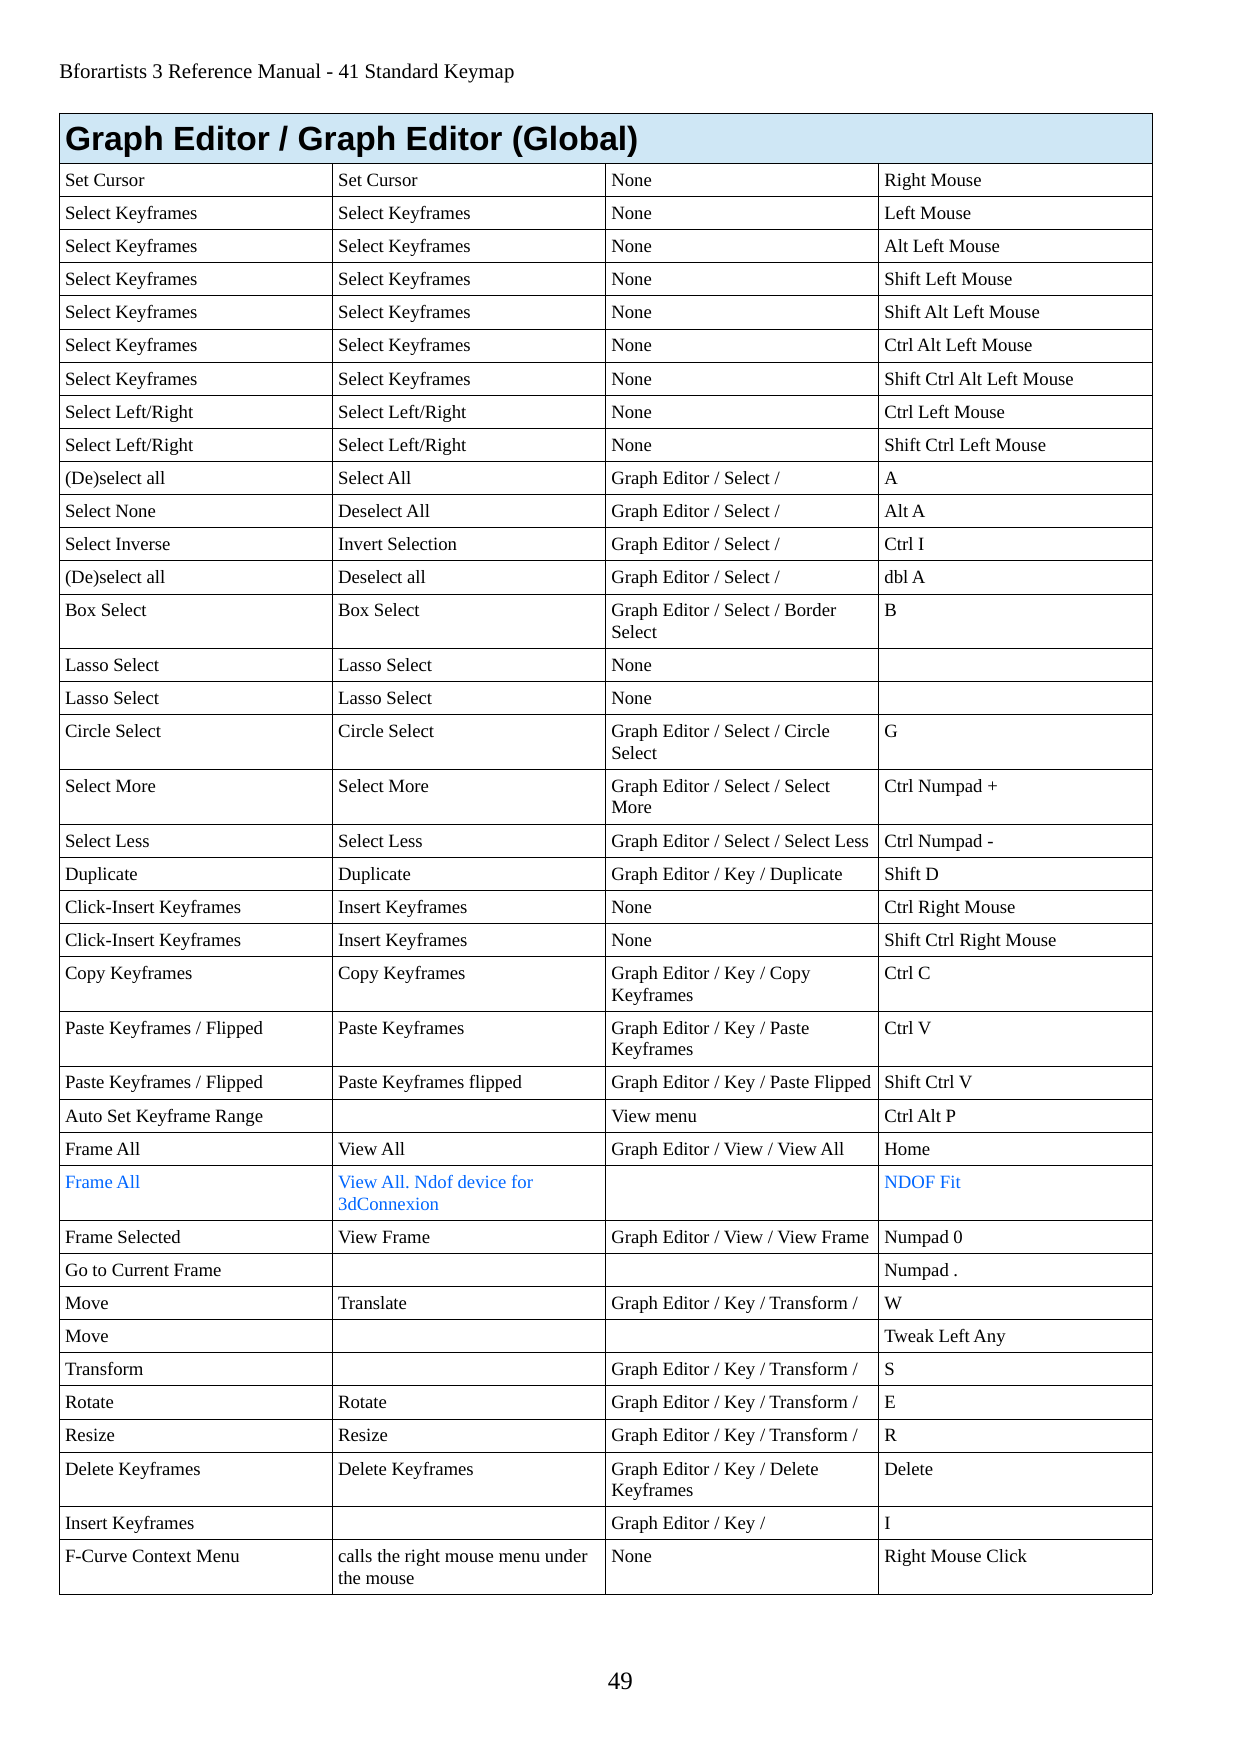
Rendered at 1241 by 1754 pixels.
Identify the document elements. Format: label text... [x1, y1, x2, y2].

table_cell Set Cursor [333, 164, 605, 196]
table_cell [333, 1320, 605, 1352]
table_cell Graph Editor / View / View Frame [606, 1221, 878, 1253]
table_cell Delete [879, 1453, 1152, 1506]
table_cell Graph Editor / Key / Paste Flipped [606, 1067, 878, 1099]
table_cell Graph Editor / Key / Duplicate [606, 858, 878, 890]
table_cell Graph Editor / Select / [606, 495, 878, 527]
table_cell Select Keyframes [60, 330, 332, 362]
table_cell [606, 1254, 878, 1286]
table_cell Select Keyframes [60, 197, 332, 229]
table_cell None [606, 429, 878, 461]
table_cell None [606, 363, 878, 395]
table_cell [333, 1507, 605, 1539]
table_cell Shift Ctrl Right Mouse [879, 924, 1152, 956]
table_cell calls the right mouse menu under the mouse [333, 1540, 605, 1594]
table_cell Right Mouse [879, 164, 1152, 196]
table_cell Ctrl Alt Left Mouse [879, 330, 1152, 362]
table_cell Frame All [60, 1166, 332, 1220]
table_cell Deselect All [333, 495, 605, 527]
table_cell [333, 1100, 605, 1132]
table_cell E [879, 1386, 1152, 1418]
table_cell Select Left/Right [333, 396, 605, 428]
table_cell Shift Alt Left Mouse [879, 296, 1152, 328]
table_cell Duplicate [333, 858, 605, 890]
table_cell Select Keyframes [333, 296, 605, 328]
table_cell Lasso Select [60, 682, 332, 714]
table_cell [606, 1320, 878, 1352]
table_cell Select Left/Right [60, 396, 332, 428]
table_cell Select Keyframes [333, 263, 605, 295]
table_cell None [606, 1540, 878, 1594]
table_cell Shift Ctrl Alt Left Mouse [879, 363, 1152, 395]
table_cell Frame All [60, 1133, 332, 1165]
table_cell Home [879, 1133, 1152, 1165]
table_cell Deselect all [333, 561, 605, 593]
table_cell Graph Editor / Select / Select Less [606, 825, 878, 857]
table_cell None [606, 649, 878, 681]
table_cell Graph Editor / View / View All [606, 1133, 878, 1165]
table_cell Delete Keyframes [333, 1453, 605, 1506]
table_cell Select More [333, 770, 605, 824]
table_cell Shift Left Mouse [879, 263, 1152, 295]
table_cell Circle Select [333, 715, 605, 769]
table_cell Ctrl Left Mouse [879, 396, 1152, 428]
table_header Graph Editor / Graph Editor (Global) [60, 114, 1152, 163]
table_cell Paste Keyframes flipped [333, 1067, 605, 1099]
table_cell Click-Insert Keyframes [60, 891, 332, 923]
table_cell Alt Left Mouse [879, 230, 1152, 262]
table_cell Insert Keyframes [60, 1507, 332, 1539]
table_cell Insert Keyframes [333, 891, 605, 923]
table_cell Select Less [60, 825, 332, 857]
table_cell Left Mouse [879, 197, 1152, 229]
table_cell Shift Ctrl Left Mouse [879, 429, 1152, 461]
table_cell Invert Selection [333, 528, 605, 560]
table_cell Select Keyframes [60, 296, 332, 328]
table_cell View All. Ndof device for 3dConnexion [333, 1166, 605, 1220]
table_cell F-Curve Context Menu [60, 1540, 332, 1594]
table_cell Lasso Select [333, 649, 605, 681]
table_cell None [606, 296, 878, 328]
table_cell [606, 1166, 878, 1220]
table_cell Select More [60, 770, 332, 824]
table_cell Circle Select [60, 715, 332, 769]
table_cell Lasso Select [60, 649, 332, 681]
table_cell Shift Ctrl V [879, 1067, 1152, 1099]
table_cell Right Mouse Click [879, 1540, 1152, 1594]
table_cell Graph Editor / Key / Paste Keyframes [606, 1012, 878, 1066]
table_cell Translate [333, 1287, 605, 1319]
table_cell Graph Editor / Key / [606, 1507, 878, 1539]
table_cell Graph Editor / Select / [606, 462, 878, 494]
table_cell None [606, 682, 878, 714]
table_cell Graph Editor / Select / [606, 561, 878, 593]
table_cell I [879, 1507, 1152, 1539]
table_cell Select All [333, 462, 605, 494]
table_cell Graph Editor / Select / Select More [606, 770, 878, 824]
table_cell Graph Editor / Key / Copy Keyframes [606, 957, 878, 1011]
table_cell Paste Keyframes / Flipped [60, 1067, 332, 1099]
table_cell View Frame [333, 1221, 605, 1253]
table_cell Move [60, 1320, 332, 1352]
table_cell Ctrl Numpad - [879, 825, 1152, 857]
table_cell Insert Keyframes [333, 924, 605, 956]
table_cell Select Keyframes [333, 363, 605, 395]
table_cell Ctrl Alt P [879, 1100, 1152, 1132]
table_cell [879, 682, 1152, 714]
table_cell None [606, 164, 878, 196]
table_cell G [879, 715, 1152, 769]
table_cell Graph Editor / Key / Transform / [606, 1287, 878, 1319]
table_cell Move [60, 1287, 332, 1319]
table_cell (De)select all [60, 561, 332, 593]
table_cell Ctrl C [879, 957, 1152, 1011]
table_cell None [606, 924, 878, 956]
table_cell Select Keyframes [60, 230, 332, 262]
table_cell R [879, 1420, 1152, 1452]
table_cell Graph Editor / Key / Transform / [606, 1386, 878, 1418]
table_cell Frame Selected [60, 1221, 332, 1253]
table_cell Graph Editor / Key / Delete Keyframes [606, 1453, 878, 1506]
table_cell Select Keyframes [60, 363, 332, 395]
table_cell Copy Keyframes [60, 957, 332, 1011]
table_cell Ctrl Right Mouse [879, 891, 1152, 923]
table_cell Select Keyframes [333, 230, 605, 262]
table_cell Ctrl I [879, 528, 1152, 560]
table_cell Lasso Select [333, 682, 605, 714]
table_cell Tweak Left Any [879, 1320, 1152, 1352]
table_cell Box Select [60, 595, 332, 648]
table_cell Auto Set Keyframe Range [60, 1100, 332, 1132]
table_cell Set Cursor [60, 164, 332, 196]
table_cell Rotate [333, 1386, 605, 1418]
table_cell Select Left/Right [60, 429, 332, 461]
table_cell dbl A [879, 561, 1152, 593]
table_cell View All [333, 1133, 605, 1165]
table_cell Graph Editor / Select / Circle Select [606, 715, 878, 769]
table_cell Select Left/Right [333, 429, 605, 461]
table_cell Duplicate [60, 858, 332, 890]
table_cell S [879, 1353, 1152, 1385]
table_cell Rotate [60, 1386, 332, 1418]
table_cell Graph Editor / Select / [606, 528, 878, 560]
table_cell [333, 1353, 605, 1385]
table_cell [333, 1254, 605, 1286]
table_cell Go to Current Frame [60, 1254, 332, 1286]
table_cell Ctrl V [879, 1012, 1152, 1066]
table_cell Box Select [333, 595, 605, 648]
table_cell Select Keyframes [333, 330, 605, 362]
table_cell Numpad . [879, 1254, 1152, 1286]
table_cell Graph Editor / Select / Border Select [606, 595, 878, 648]
table_cell Transform [60, 1353, 332, 1385]
table_cell W [879, 1287, 1152, 1319]
table_cell Numpad 0 [879, 1221, 1152, 1253]
table_cell None [606, 891, 878, 923]
table_cell Paste Keyframes [333, 1012, 605, 1066]
table_cell NDOF Fit [879, 1166, 1152, 1220]
table_cell Resize [333, 1420, 605, 1452]
table_cell (De)select all [60, 462, 332, 494]
table_cell None [606, 197, 878, 229]
table_cell [879, 649, 1152, 681]
table_cell Select Keyframes [333, 197, 605, 229]
table_cell View menu [606, 1100, 878, 1132]
table_cell Alt A [879, 495, 1152, 527]
table_cell Delete Keyframes [60, 1453, 332, 1506]
table_cell A [879, 462, 1152, 494]
table_cell Copy Keyframes [333, 957, 605, 1011]
table_cell None [606, 263, 878, 295]
table_cell Select Keyframes [60, 263, 332, 295]
table_cell None [606, 330, 878, 362]
table_cell Select Less [333, 825, 605, 857]
table_cell Paste Keyframes / Flipped [60, 1012, 332, 1066]
table_cell Graph Editor / Key / Transform / [606, 1353, 878, 1385]
table_cell Select Inverse [60, 528, 332, 560]
table_cell Ctrl Numpad + [879, 770, 1152, 824]
table_cell Select None [60, 495, 332, 527]
table_cell B [879, 595, 1152, 648]
table_cell None [606, 230, 878, 262]
table_cell None [606, 396, 878, 428]
table_cell Graph Editor / Key / Transform / [606, 1420, 878, 1452]
table_cell Click-Insert Keyframes [60, 924, 332, 956]
table_cell Shift D [879, 858, 1152, 890]
table_cell Resize [60, 1420, 332, 1452]
